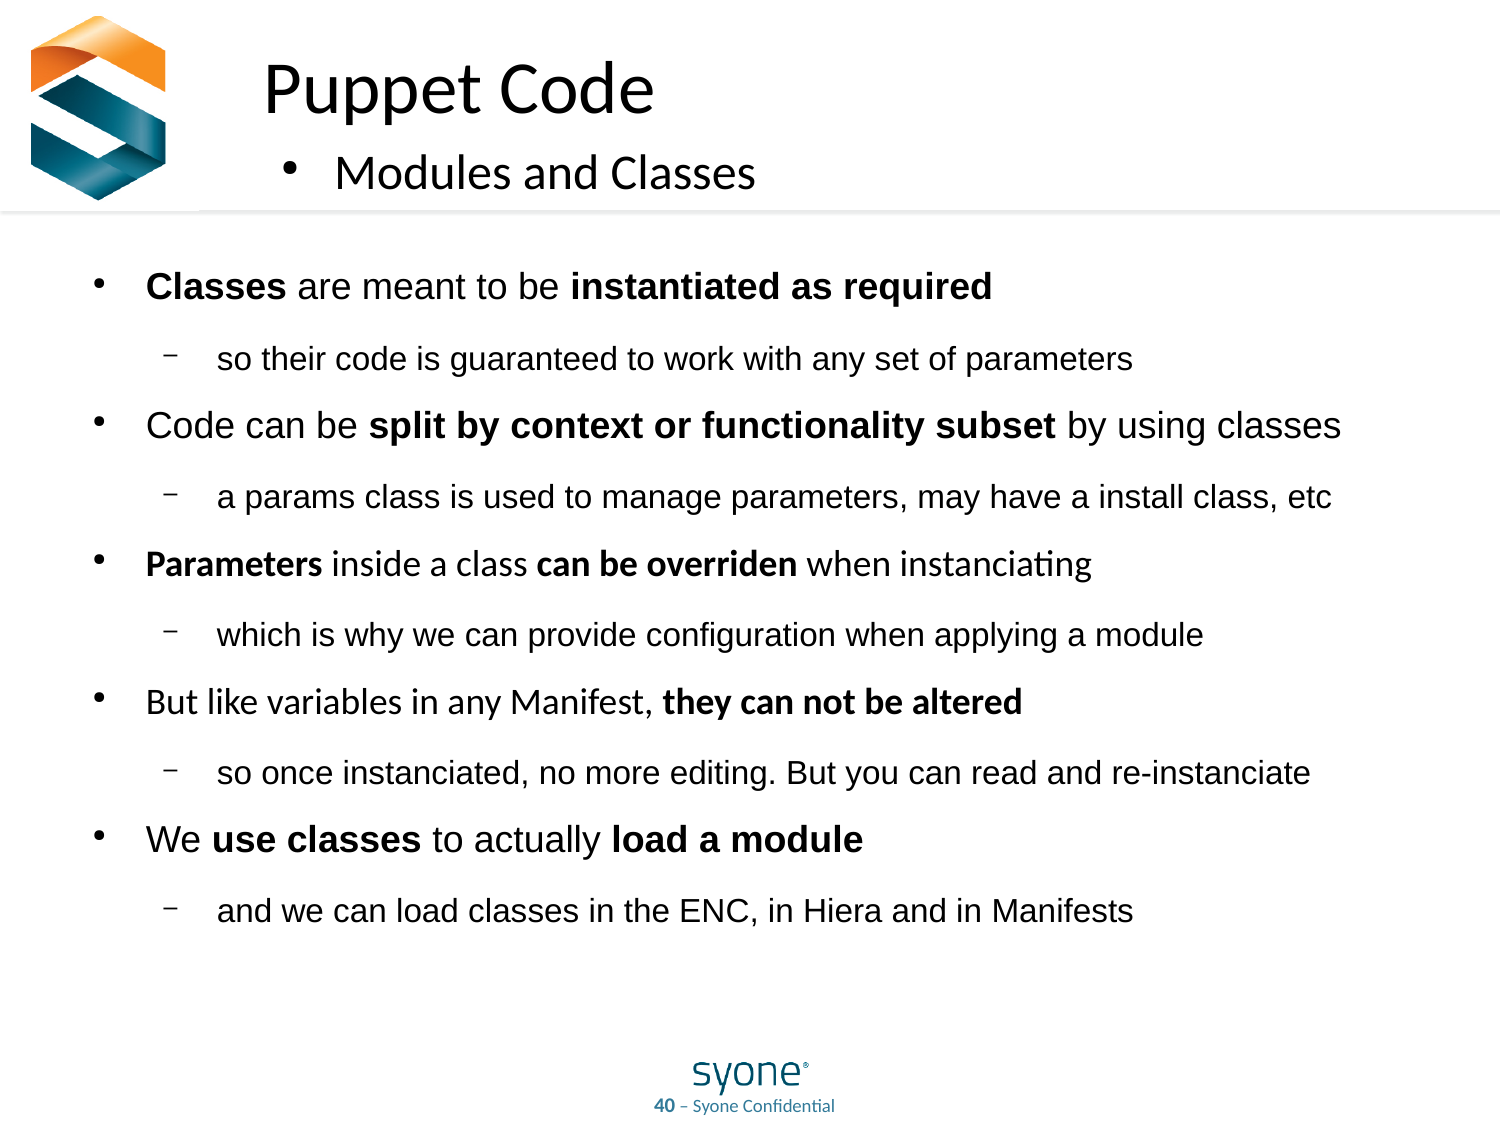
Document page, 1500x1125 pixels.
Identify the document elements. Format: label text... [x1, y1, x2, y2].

picture [0, 0, 1500, 219]
list Classes are meant to be instantiated as required so their code is guaranteed to work with any set of parameters Code can be split by context or functionality subset by using classes a params class is used to manage parameters, may have a install class, etc Parameters inside a class can be overriden when instanciating which is why we can provide configuration when applying a module But like variables in any Manifest, they can not be altered so once instanciated, no more editing. But you can read and re-instanciate We use classes to actually load a module and we can load classes in the ENC, in Hiera and in Manifests [75, 262, 1426, 1005]
picture [687, 1056, 813, 1098]
title Puppet Code [248, 37, 1355, 129]
list Modules and Classes [248, 139, 1355, 207]
